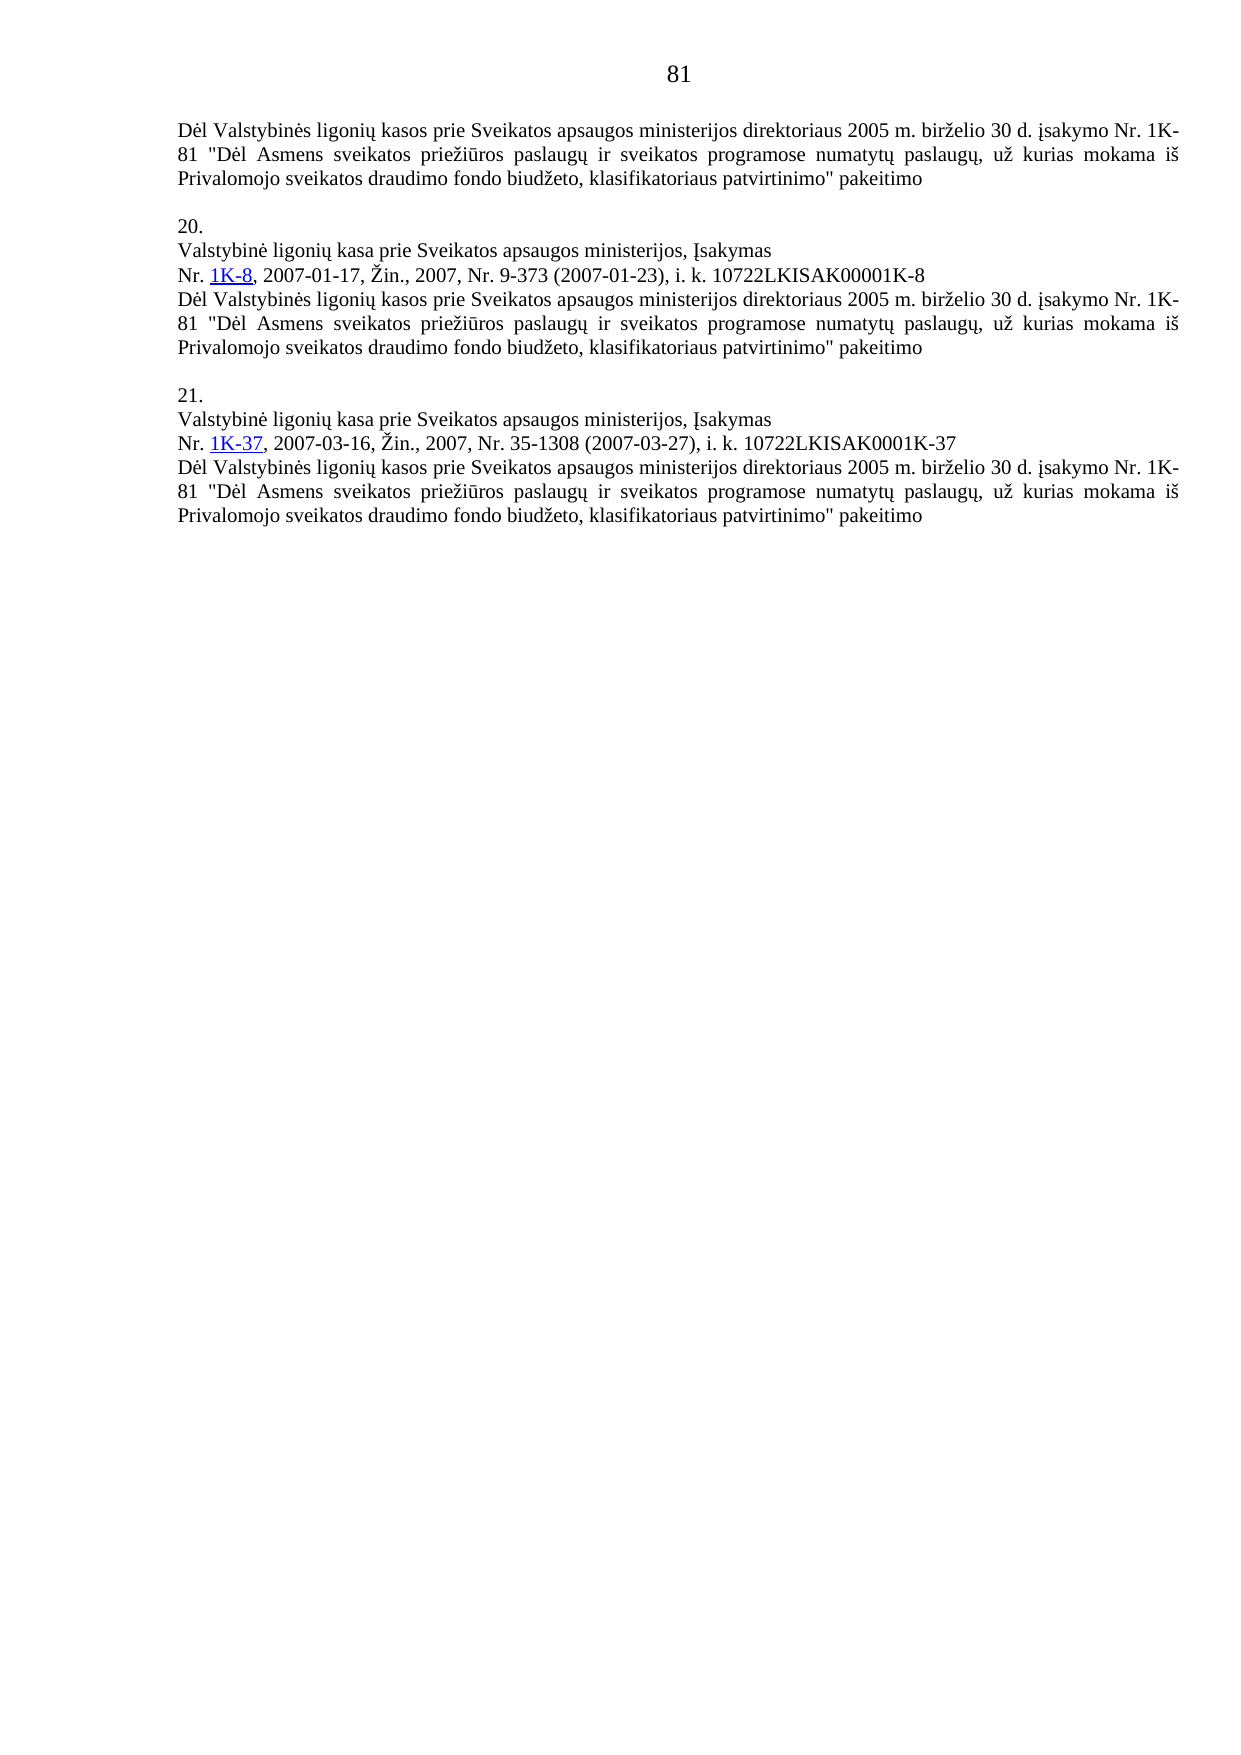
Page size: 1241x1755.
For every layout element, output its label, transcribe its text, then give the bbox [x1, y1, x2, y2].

text 20. [177, 214, 1181, 238]
text Dėl Valstybinės ligonių kasos prie Sveikatos apsaugos ministerijos direktoriaus 2005 m. birželio 30 d. įsakymo Nr. 1K-81 "Dėl Asmens sveikatos priežiūros paslaugų ir sveikatos programose numatytų paslaugų, už kurias mokama iš Privalomojo sveikatos draudimo fondo biudžeto, klasifikatoriaus patvirtinimo" pakeitimo [177, 118, 1181, 190]
text Valstybinė ligonių kasa prie Sveikatos apsaugos ministerijos, Įsakymas [177, 407, 1181, 431]
text 21. [177, 383, 1181, 407]
text Dėl Valstybinės ligonių kasos prie Sveikatos apsaugos ministerijos direktoriaus 2005 m. birželio 30 d. įsakymo Nr. 1K-81 "Dėl Asmens sveikatos priežiūros paslaugų ir sveikatos programose numatytų paslaugų, už kurias mokama iš Privalomojo sveikatos draudimo fondo biudžeto, klasifikatoriaus patvirtinimo" pakeitimo [177, 455, 1181, 527]
text Nr. 1K-37, 2007-03-16, Žin., 2007, Nr. 35-1308 (2007-03-27), i. k. 10722LKISAK0001K-37 [177, 431, 1181, 455]
text Dėl Valstybinės ligonių kasos prie Sveikatos apsaugos ministerijos direktoriaus 2005 m. birželio 30 d. įsakymo Nr. 1K-81 "Dėl Asmens sveikatos priežiūros paslaugų ir sveikatos programose numatytų paslaugų, už kurias mokama iš Privalomojo sveikatos draudimo fondo biudžeto, klasifikatoriaus patvirtinimo" pakeitimo [177, 287, 1181, 359]
text Nr. 1K-8, 2007-01-17, Žin., 2007, Nr. 9-373 (2007-01-23), i. k. 10722LKISAK00001K-8 [177, 262, 1181, 287]
text Valstybinė ligonių kasa prie Sveikatos apsaugos ministerijos, Įsakymas [177, 238, 1181, 262]
